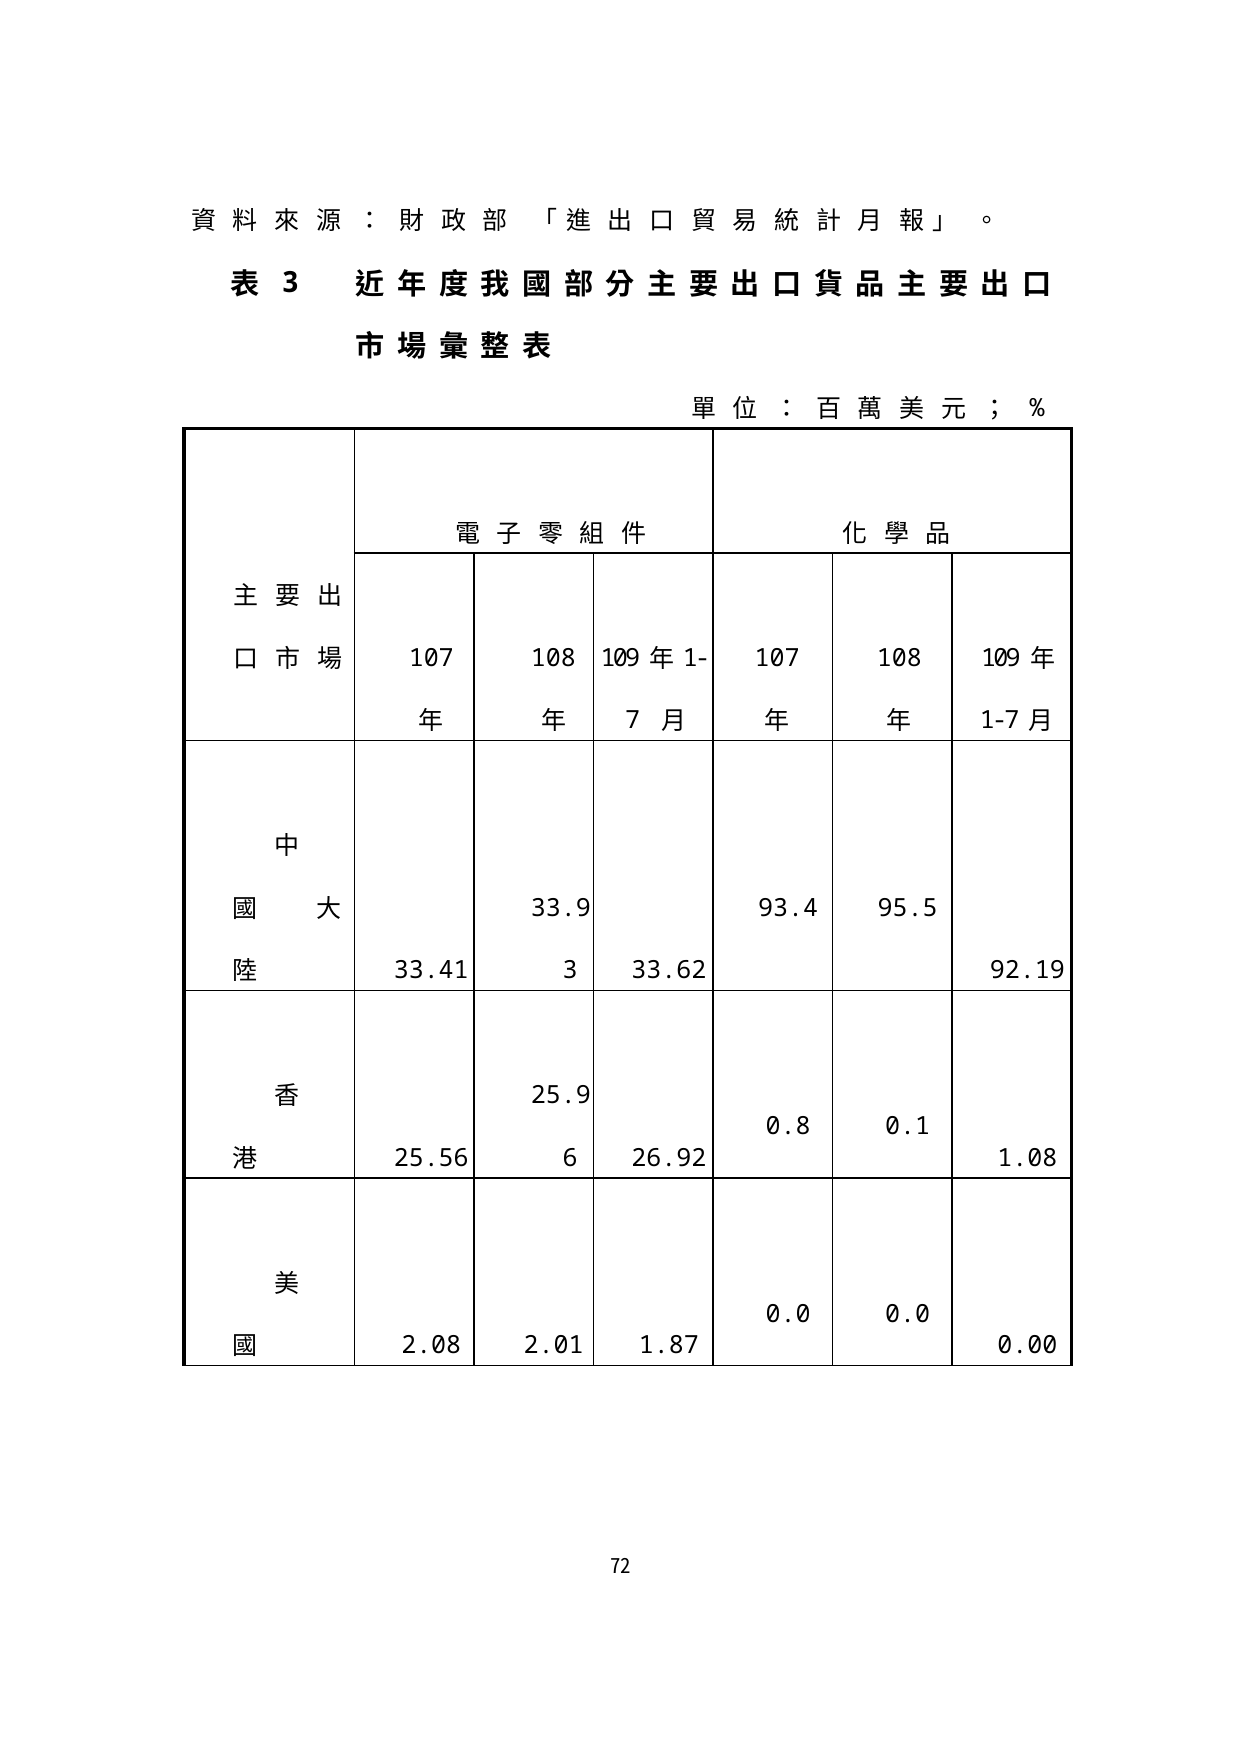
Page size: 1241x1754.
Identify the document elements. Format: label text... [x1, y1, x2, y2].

table_cell 109年1-7月 [594, 554, 712, 740]
table_cell 0.00 [953, 1179, 1070, 1365]
table_cell 93.4 [714, 741, 832, 990]
table_cell 2.08 [355, 1179, 473, 1365]
table_cell 1.08 [953, 991, 1070, 1177]
table_cell 0.0 [714, 1179, 832, 1365]
table_cell 中 國 大 陸 [186, 741, 354, 990]
table_cell 92.19 [953, 741, 1070, 990]
table_cell 25.96 [475, 991, 593, 1177]
table_cell 26.92 [594, 991, 712, 1177]
table_cell 33.93 [475, 741, 593, 990]
table_header 化學品 [714, 430, 1070, 552]
table_header 電子零組件 [355, 430, 712, 552]
table_cell 0.0 [833, 1179, 951, 1365]
table_header 主要出口市場 [186, 430, 354, 740]
table_cell 美 國 [186, 1179, 354, 1365]
text 資料來源：財政部「進出口貿易統計月報」。 [178, 177, 1052, 240]
table_cell 33.62 [594, 741, 712, 990]
table_cell 108年 [475, 554, 593, 740]
table_cell 2.01 [475, 1179, 593, 1365]
text 單位：百萬美元；% [184, 365, 1058, 427]
table_cell 1.87 [594, 1179, 712, 1365]
table_cell 33.41 [355, 741, 473, 990]
table_cell 25.56 [355, 991, 473, 1177]
table_cell 香 港 [186, 991, 354, 1177]
table_cell 0.8 [714, 991, 832, 1177]
table_cell 108年 [833, 554, 951, 740]
table_cell 107年 [355, 554, 473, 740]
table_cell 109年1-7月 [953, 554, 1070, 740]
table_cell 107年 [714, 554, 832, 740]
table_cell 95.5 [833, 741, 951, 990]
text 表3 近年度我國部分主要出口貨品主要出口市場彙整表 [184, 240, 1058, 365]
table_cell 0.1 [833, 991, 951, 1177]
